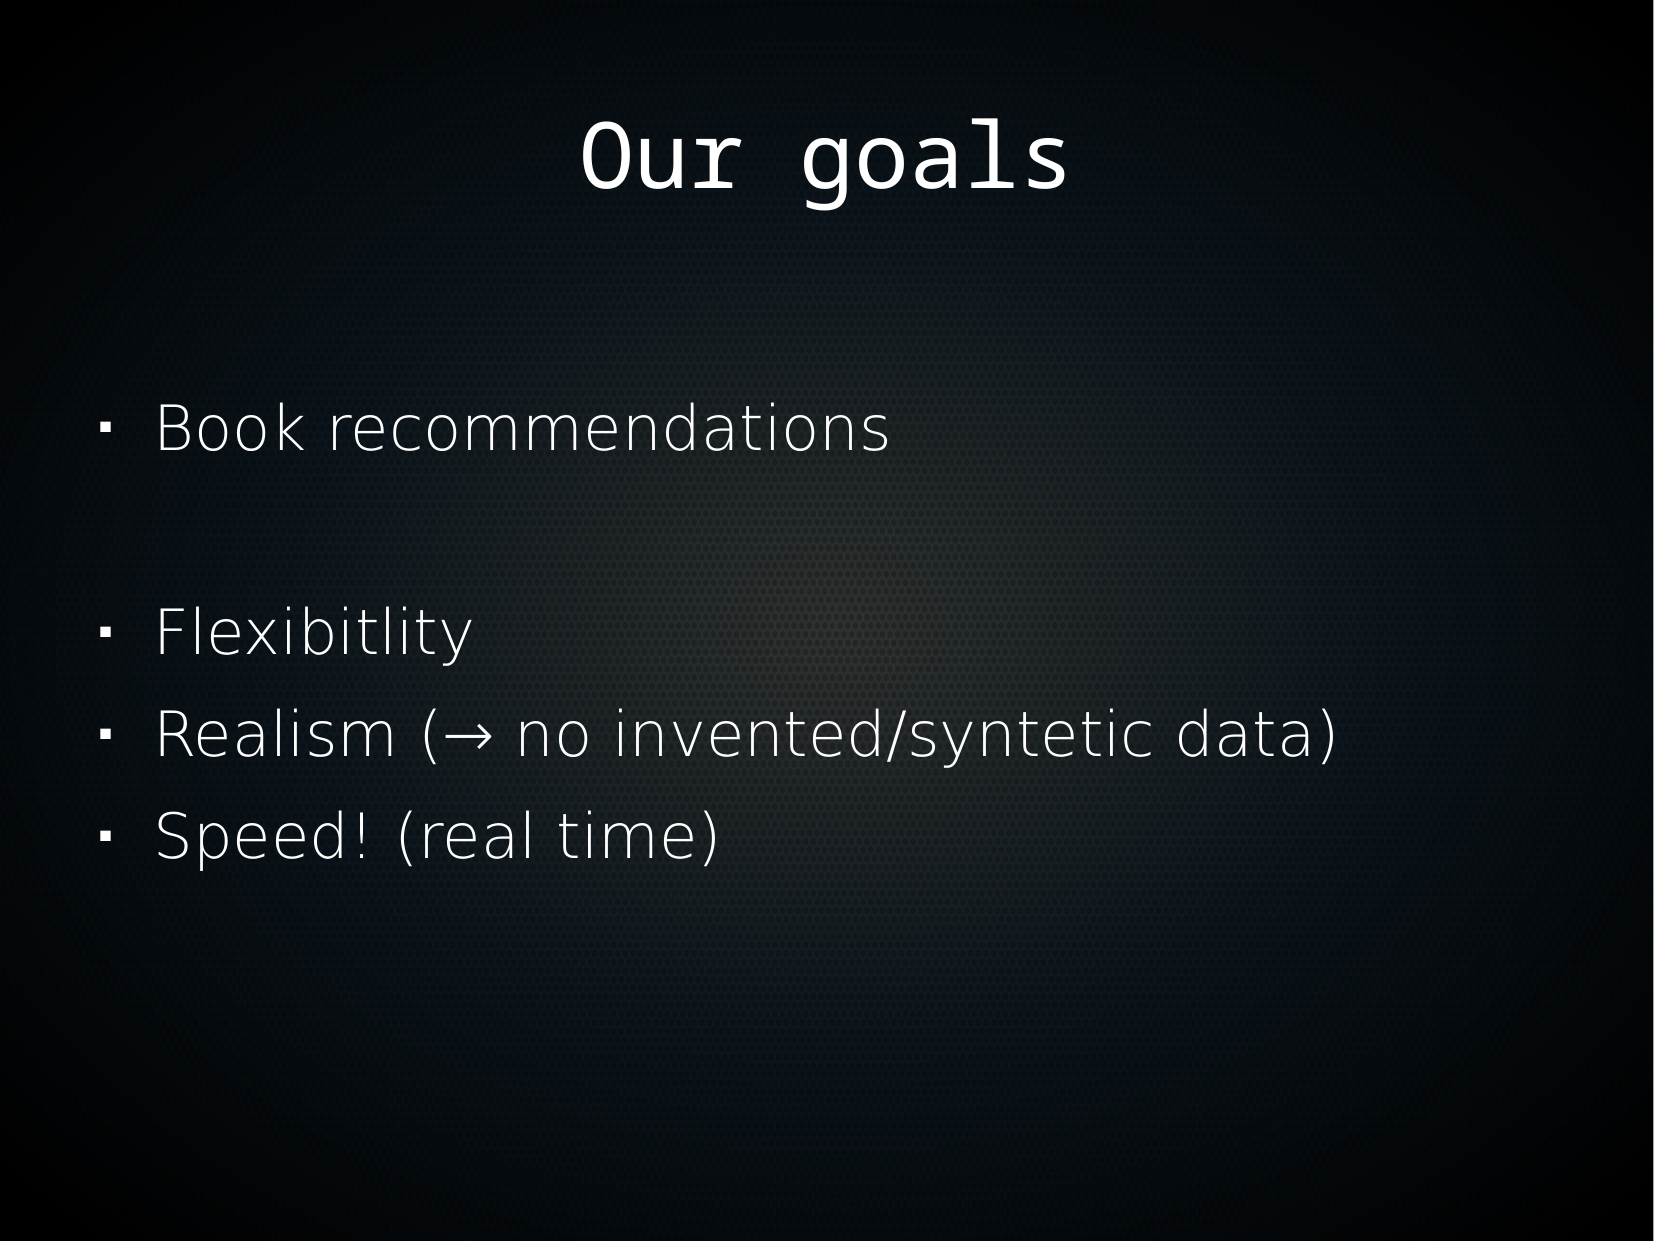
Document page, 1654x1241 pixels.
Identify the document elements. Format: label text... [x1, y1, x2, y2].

title Our goals [82, 49, 1571, 257]
picture [0, 0, 1654, 1241]
list Book recommendations Flexibitlity Realism (→ no invented/syntetic data) Speed! (real time) [82, 290, 1538, 1010]
